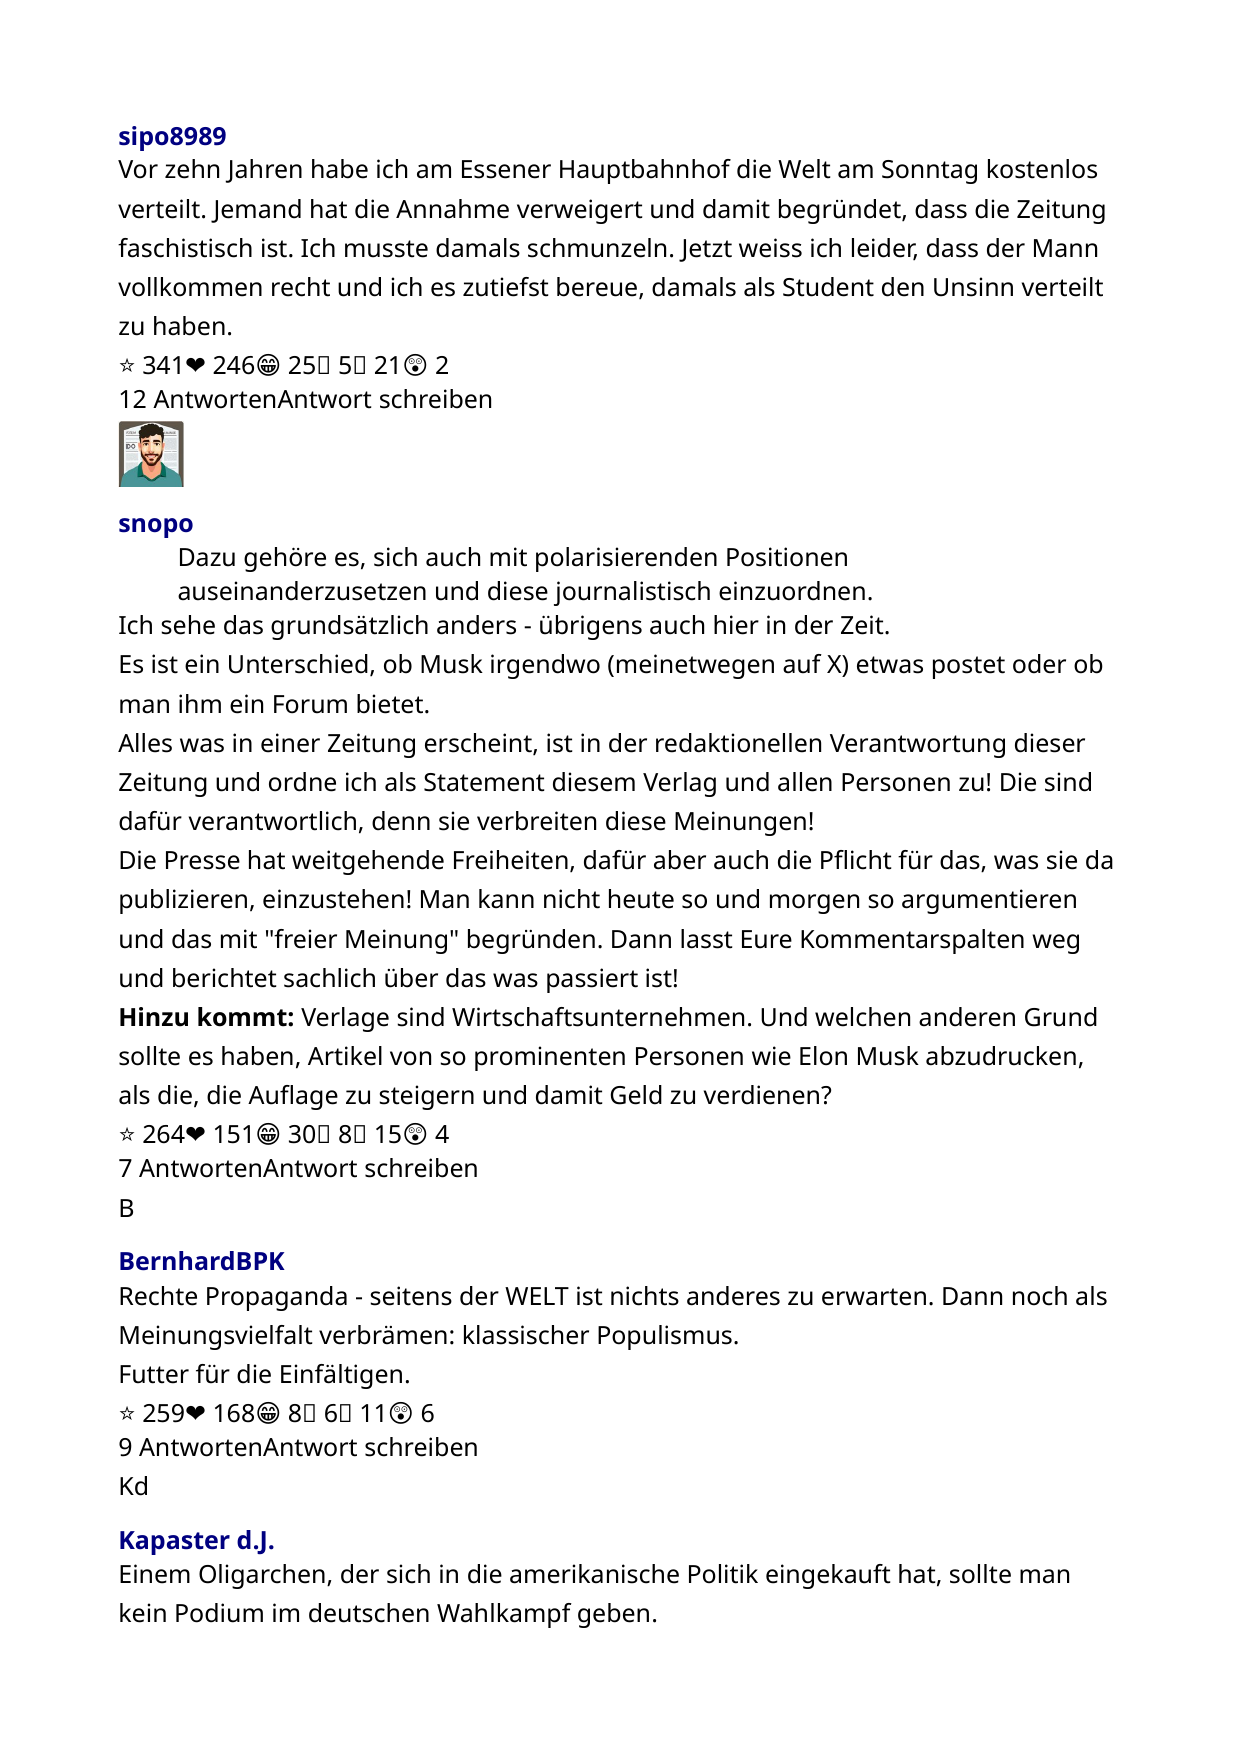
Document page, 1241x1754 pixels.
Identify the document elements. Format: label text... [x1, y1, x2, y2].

subtitle BernhardBPK [118, 1244, 1122, 1278]
text ⭐️ 259❤️ 168😁 8🙁 6🤨 11😲 6 [118, 1396, 1122, 1430]
text Einem Oligarchen, der sich in die amerikanische Politik eingekauft hat, sollte man kein Podium im deutschen Wahlkampf geben. [118, 1557, 1122, 1630]
subtitle sipo8989 [118, 118, 1122, 152]
subtitle Kapaster d.J. [118, 1523, 1122, 1557]
text Kd [118, 1469, 1122, 1503]
text ⭐️ 264❤️ 151😁 30🙁 8🤨 15😲 4 [118, 1117, 1122, 1151]
text Ich sehe das grundsätzlich anders - übrigens auch hier in der Zeit. [118, 608, 1122, 642]
picture [118, 421, 184, 487]
text 7 AntwortenAntwort schreiben [118, 1151, 1122, 1185]
text Hinzu kommt: Verlage sind Wirtschaftsunternehmen. Und welchen anderen Grund sollte es haben, Artikel von so prominenten Personen wie Elon Musk abzudrucken, als die, die Auflage zu steigern und damit Geld zu verdienen? [118, 999, 1122, 1112]
text Dazu gehöre es, sich auch mit polarisierenden Positionen auseinanderzusetzen und diese journalistisch einzuordnen. [177, 540, 1063, 608]
text Es ist ein Unterschied, ob Musk irgendwo (meinetwegen auf X) etwas postet oder ob man ihm ein Forum bietet. [118, 647, 1122, 720]
text Alles was in einer Zeitung erscheint, ist in der redaktionellen Verantwortung dieser Zeitung und ordne ich als Statement diesem Verlag und allen Personen zu! Die sind dafür verantwortlich, denn sie verbreiten diese Meinungen! [118, 725, 1122, 838]
text 12 AntwortenAntwort schreiben [118, 382, 1122, 416]
text Futter für die Einfältigen. [118, 1356, 1122, 1391]
text B [118, 1190, 1122, 1224]
text Die Presse hat weitgehende Freiheiten, dafür aber auch die Pflicht für das, was sie da publizieren, einzustehen! Man kann nicht heute so und morgen so argumentieren und das mit "freier Meinung" begründen. Dann lasst Eure Kommentarspalten weg und berichtet sachlich über das was passiert ist! [118, 843, 1122, 994]
text ⭐️ 341❤️ 246😁 25🙁 5🤨 21😲 2 [118, 348, 1122, 382]
subtitle snopo [118, 506, 1122, 540]
text 9 AntwortenAntwort schreiben [118, 1430, 1122, 1464]
text Rechte Propaganda - seitens der WELT ist nichts anderes zu erwarten. Dann noch als Meinungsvielfalt verbrämen: klassischer Populismus. [118, 1278, 1122, 1351]
text Vor zehn Jahren habe ich am Essener Hauptbahnhof die Welt am Sonntag kostenlos verteilt. Jemand hat die Annahme verweigert und damit begründet, dass die Zeitung faschistisch ist. Ich musste damals schmunzeln. Jetzt weiss ich leider, dass der Mann vollkommen recht und ich es zutiefst bereue, damals als Student den Unsinn verteilt zu haben. [118, 152, 1122, 343]
